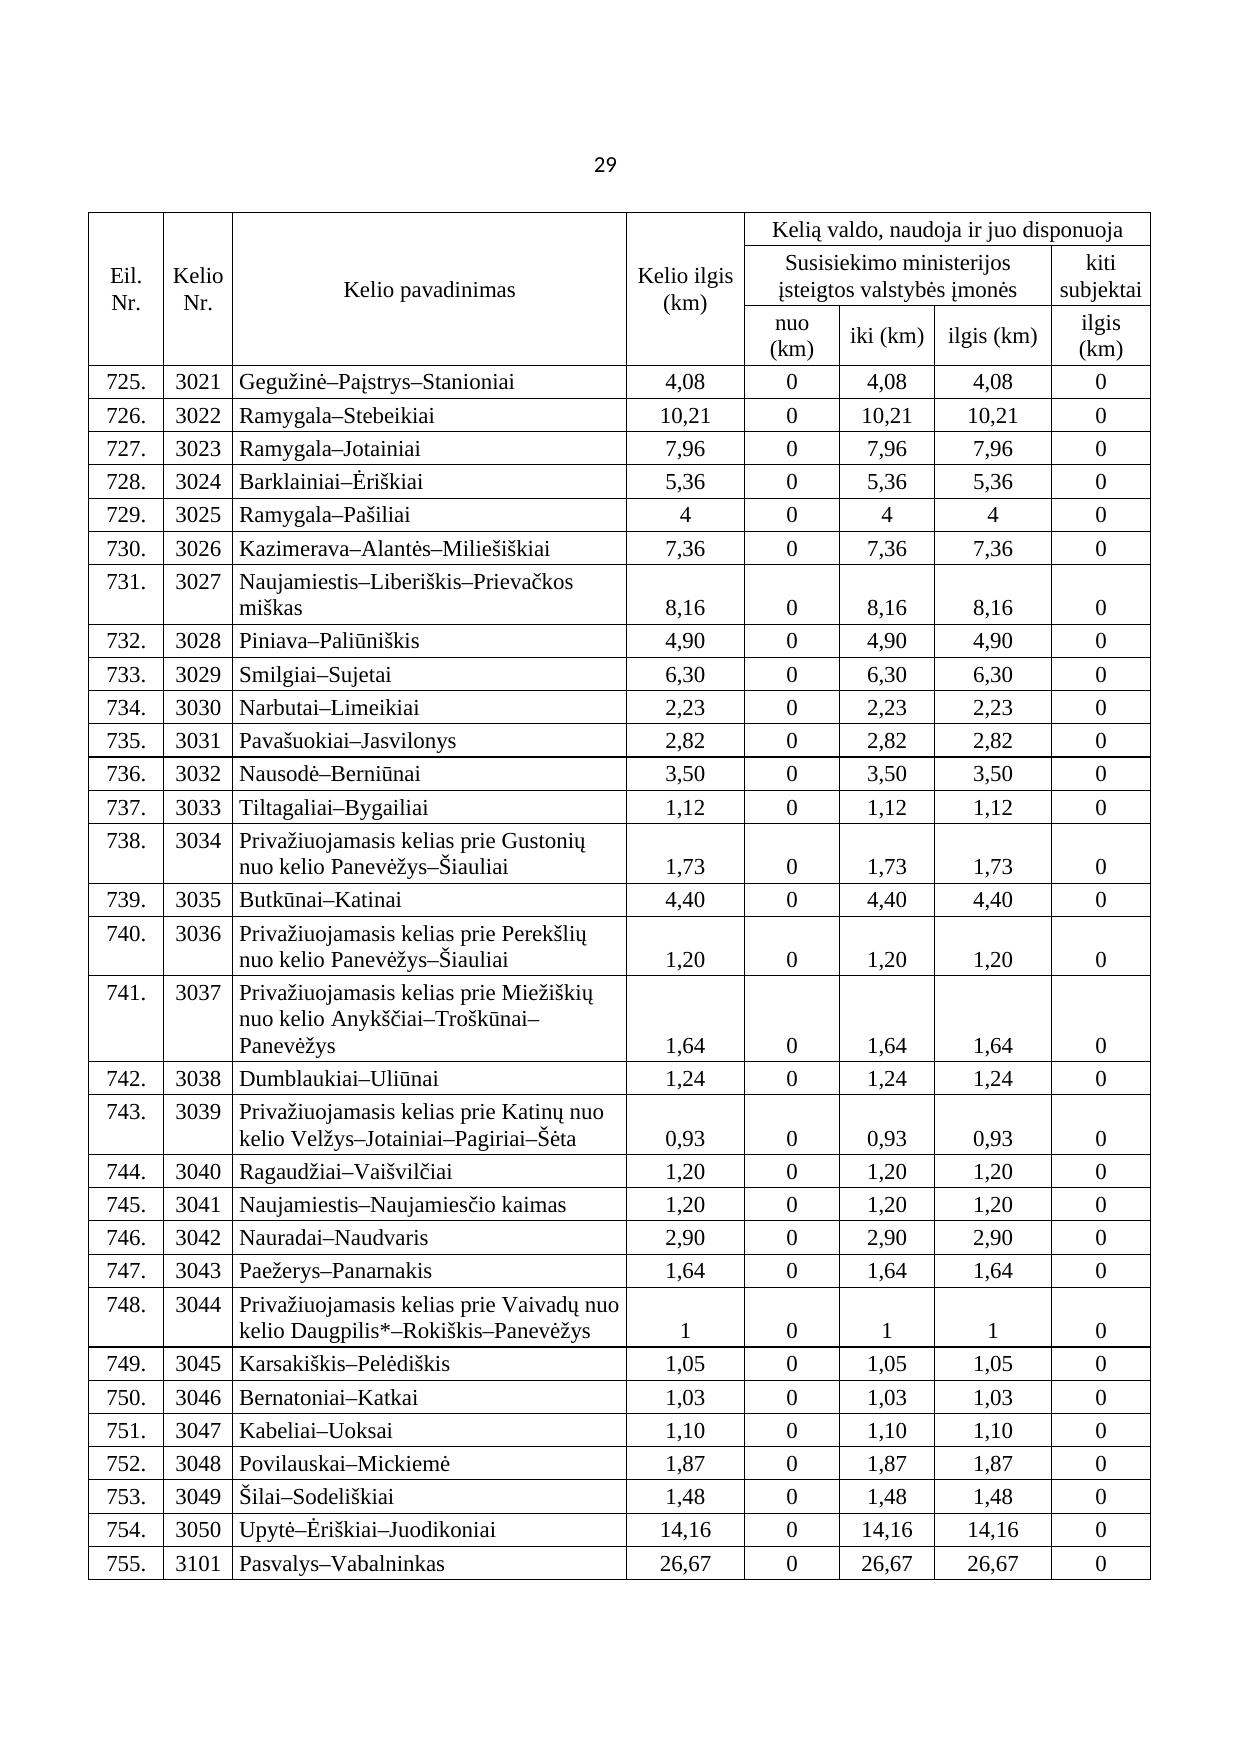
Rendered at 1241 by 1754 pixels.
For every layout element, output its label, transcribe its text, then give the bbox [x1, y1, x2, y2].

table_cell 3030 [164, 691, 232, 723]
table_cell 1,10 [935, 1414, 1051, 1446]
table_cell 3040 [164, 1155, 232, 1187]
table_cell Pavašuokiai–Jasvilonys [233, 724, 626, 756]
table_cell Dumblaukiai–Uliūnai [233, 1062, 626, 1094]
table_cell 3101 [164, 1547, 232, 1579]
table_cell 0 [1052, 791, 1150, 823]
table_cell 0 [745, 1188, 839, 1220]
table_cell 4 [627, 499, 744, 531]
table_cell 750. [89, 1381, 163, 1413]
table_cell 1,64 [627, 1255, 744, 1287]
table_cell 1,87 [935, 1447, 1051, 1479]
table_cell 1,10 [627, 1414, 744, 1446]
table_cell 4,40 [840, 884, 934, 916]
table_cell Privažiuojamasis kelias prie Perekšlių nuo kelio Panevėžys–Šiauliai [233, 917, 626, 975]
table_cell 0 [1052, 658, 1150, 690]
table_cell 3,50 [840, 758, 934, 789]
table_cell 738. [89, 824, 163, 882]
table_cell 3042 [164, 1221, 232, 1254]
table_header Kelio pavadinimas [233, 213, 626, 364]
table_cell 0 [1052, 1155, 1150, 1187]
table_cell 746. [89, 1221, 163, 1254]
table_cell 0 [1052, 1447, 1150, 1479]
table_cell 1 [840, 1288, 934, 1346]
table_cell 0 [745, 1480, 839, 1513]
table_cell 2,23 [627, 691, 744, 723]
table_cell Pasvalys–Vabalninkas [233, 1547, 626, 1579]
table_cell Privažiuojamasis kelias prie Vaivadų nuo kelio Daugpilis*–Rokiškis–Panevėžys [233, 1288, 626, 1346]
table_cell 730. [89, 532, 163, 564]
table_cell Šilai–Sodeliškiai [233, 1480, 626, 1513]
table_cell 0 [745, 758, 839, 789]
table_cell 0 [1052, 917, 1150, 975]
table_cell Privažiuojamasis kelias prie Miežiškių nuo kelio Anykščiai–Troškūnai–Panevėžys [233, 976, 626, 1061]
table_cell 0 [745, 1447, 839, 1479]
table_cell 3,50 [627, 758, 744, 789]
table_header Eil. Nr. [89, 213, 163, 364]
table_cell 0 [745, 691, 839, 723]
table_cell 725. [89, 366, 163, 398]
table_cell Paežerys–Panarnakis [233, 1255, 626, 1287]
table_cell 3021 [164, 366, 232, 398]
table_cell 3045 [164, 1348, 232, 1380]
table_cell 0 [1052, 1095, 1150, 1154]
table_cell 5,36 [840, 465, 934, 497]
table_cell 1,20 [627, 917, 744, 975]
table_cell 26,67 [627, 1547, 744, 1579]
table_cell 1,20 [627, 1155, 744, 1187]
table_cell 26,67 [840, 1547, 934, 1579]
table_cell 0 [1052, 399, 1150, 431]
table_cell 0,93 [935, 1095, 1051, 1154]
table_cell 0 [1052, 1480, 1150, 1513]
table_cell 1,20 [935, 917, 1051, 975]
table_cell 1,48 [627, 1480, 744, 1513]
table_cell 6,30 [840, 658, 934, 690]
table_cell 736. [89, 758, 163, 789]
table_cell Piniava–Paliūniškis [233, 625, 626, 657]
table_cell 1,24 [840, 1062, 934, 1094]
table_cell 0 [1052, 1188, 1150, 1220]
table_cell Naujamiestis–Naujamiesčio kaimas [233, 1188, 626, 1220]
table_cell 743. [89, 1095, 163, 1154]
table_cell 3036 [164, 917, 232, 975]
table_cell 752. [89, 1447, 163, 1479]
table_cell 0 [1052, 1381, 1150, 1413]
table_cell 739. [89, 884, 163, 916]
table_cell Tiltagaliai–Bygailiai [233, 791, 626, 823]
table_cell 2,90 [935, 1221, 1051, 1254]
table_cell 728. [89, 465, 163, 497]
table_cell 0 [745, 1348, 839, 1380]
table_cell 4,40 [627, 884, 744, 916]
table_cell 3023 [164, 432, 232, 464]
table_cell 1,64 [935, 976, 1051, 1061]
table_cell 8,16 [840, 565, 934, 623]
table_cell 0 [1052, 1062, 1150, 1094]
table_cell 0 [745, 1155, 839, 1187]
table_cell 1,05 [627, 1348, 744, 1380]
table_cell 0 [1052, 824, 1150, 882]
table_cell Gegužinė–Paįstrys–Stanioniai [233, 366, 626, 398]
table_cell 1,05 [840, 1348, 934, 1380]
table_header Kelio ilgis (km) [627, 213, 744, 364]
table_cell Ramygala–Pašiliai [233, 499, 626, 531]
table_cell 729. [89, 499, 163, 531]
table_cell 2,82 [935, 724, 1051, 756]
table_cell 4,08 [627, 366, 744, 398]
table_cell 2,90 [840, 1221, 934, 1254]
table_cell 726. [89, 399, 163, 431]
table_cell 0 [745, 432, 839, 464]
table_header Kelio Nr. [164, 213, 232, 364]
table_cell 1,12 [627, 791, 744, 823]
table_cell 0 [745, 1514, 839, 1546]
table_cell 0 [1052, 1288, 1150, 1346]
table_cell 0 [745, 1062, 839, 1094]
table_cell Narbutai–Limeikiai [233, 691, 626, 723]
table_cell 0 [745, 1255, 839, 1287]
table_cell 727. [89, 432, 163, 464]
table_cell 2,82 [840, 724, 934, 756]
table_cell 0 [1052, 1221, 1150, 1254]
table_cell 3033 [164, 791, 232, 823]
table_cell 3043 [164, 1255, 232, 1287]
table_cell 1,24 [935, 1062, 1051, 1094]
table_cell 3031 [164, 724, 232, 756]
table_cell 10,21 [840, 399, 934, 431]
table_cell 1,20 [935, 1188, 1051, 1220]
table_cell 4,90 [935, 625, 1051, 657]
table_cell 10,21 [935, 399, 1051, 431]
table_cell 0 [1052, 366, 1150, 398]
table_cell 0 [1052, 1348, 1150, 1380]
table_cell Susisiekimo ministerijos įsteigtos valstybės įmonės [745, 246, 1051, 305]
table_cell 4 [935, 499, 1051, 531]
table_cell nuo (km) [745, 306, 839, 364]
table_cell Karsakiškis–Pelėdiškis [233, 1348, 626, 1380]
table_cell 7,96 [935, 432, 1051, 464]
table_cell 3038 [164, 1062, 232, 1094]
table_cell 3049 [164, 1480, 232, 1513]
table_cell 0 [745, 532, 839, 564]
table_cell 8,16 [935, 565, 1051, 623]
table_cell 0 [1052, 884, 1150, 916]
table_cell 1 [627, 1288, 744, 1346]
table_cell Ramygala–Jotainiai [233, 432, 626, 464]
table_cell 1,12 [935, 791, 1051, 823]
table_cell 1,24 [627, 1062, 744, 1094]
table_cell 1,73 [935, 824, 1051, 882]
table_cell 0 [745, 366, 839, 398]
table_cell 3037 [164, 976, 232, 1061]
table_cell kiti subjektai [1052, 246, 1150, 305]
table_cell 1,05 [935, 1348, 1051, 1380]
table_cell 742. [89, 1062, 163, 1094]
table_cell Kabeliai–Uoksai [233, 1414, 626, 1446]
table_cell 755. [89, 1547, 163, 1579]
table_cell 733. [89, 658, 163, 690]
table_cell 3024 [164, 465, 232, 497]
table_cell 1,87 [840, 1447, 934, 1479]
table_cell 2,82 [627, 724, 744, 756]
table_cell 3041 [164, 1188, 232, 1220]
table_cell 0 [1052, 976, 1150, 1061]
table_cell 3029 [164, 658, 232, 690]
table_cell 5,36 [627, 465, 744, 497]
table_cell 1,03 [627, 1381, 744, 1413]
table_cell Nausodė–Berniūnai [233, 758, 626, 789]
table_cell 1,03 [935, 1381, 1051, 1413]
table_cell 1,03 [840, 1381, 934, 1413]
table_cell 748. [89, 1288, 163, 1346]
table_cell 731. [89, 565, 163, 623]
table_cell 0 [1052, 1414, 1150, 1446]
table_cell 4,90 [627, 625, 744, 657]
table_cell 1,64 [840, 976, 934, 1061]
table_cell 0 [745, 884, 839, 916]
table_cell 26,67 [935, 1547, 1051, 1579]
table_header Kelią valdo, naudoja ir juo disponuoja [745, 213, 1150, 245]
table_cell 0 [745, 976, 839, 1061]
table_cell 1,12 [840, 791, 934, 823]
table_cell 0 [745, 465, 839, 497]
table_cell 0 [1052, 1514, 1150, 1546]
table_cell 0 [1052, 465, 1150, 497]
table_cell Bernatoniai–Katkai [233, 1381, 626, 1413]
table_cell 1,48 [840, 1480, 934, 1513]
table_cell 0 [745, 791, 839, 823]
table_cell 14,16 [627, 1514, 744, 1546]
table_cell Naujamiestis–Liberiškis–Prievačkos miškas [233, 565, 626, 623]
table_cell 0 [745, 399, 839, 431]
table_cell 0 [1052, 432, 1150, 464]
table_cell 3039 [164, 1095, 232, 1154]
table_cell 3027 [164, 565, 232, 623]
table_cell 0,93 [627, 1095, 744, 1154]
table_cell 751. [89, 1414, 163, 1446]
table_cell 1,64 [935, 1255, 1051, 1287]
table_cell 3022 [164, 399, 232, 431]
table_cell 745. [89, 1188, 163, 1220]
table_cell 1,20 [840, 917, 934, 975]
table_cell 0 [745, 499, 839, 531]
table_cell Upytė–Ėriškiai–Juodikoniai [233, 1514, 626, 1546]
table_cell ilgis (km) [1052, 306, 1150, 364]
table_cell 1,73 [840, 824, 934, 882]
table_cell Kazimerava–Alantės–Miliešiškiai [233, 532, 626, 564]
table_cell 1,20 [840, 1188, 934, 1220]
table_cell Privažiuojamasis kelias prie Gustonių nuo kelio Panevėžys–Šiauliai [233, 824, 626, 882]
table_cell 0 [1052, 625, 1150, 657]
table_cell 753. [89, 1480, 163, 1513]
table_cell Nauradai–Naudvaris [233, 1221, 626, 1254]
table_cell 1,87 [627, 1447, 744, 1479]
table_cell 0 [745, 1288, 839, 1346]
table_cell 3034 [164, 824, 232, 882]
table_cell 1,64 [840, 1255, 934, 1287]
table_cell 7,36 [627, 532, 744, 564]
table_cell Ramygala–Stebeikiai [233, 399, 626, 431]
table_cell 14,16 [840, 1514, 934, 1546]
table_cell 0 [745, 824, 839, 882]
table_cell ilgis (km) [935, 306, 1051, 364]
table_cell 4,08 [935, 366, 1051, 398]
table_cell 744. [89, 1155, 163, 1187]
table_cell Smilgiai–Sujetai [233, 658, 626, 690]
table_cell 7,96 [627, 432, 744, 464]
table_cell 4,40 [935, 884, 1051, 916]
table_cell 6,30 [935, 658, 1051, 690]
table_cell 8,16 [627, 565, 744, 623]
table_cell 1,20 [935, 1155, 1051, 1187]
table_cell 4,08 [840, 366, 934, 398]
table_cell 0 [745, 1381, 839, 1413]
table_cell 3026 [164, 532, 232, 564]
table_cell 3050 [164, 1514, 232, 1546]
table_cell 747. [89, 1255, 163, 1287]
table_cell 740. [89, 917, 163, 975]
table_cell 735. [89, 724, 163, 756]
table_cell 754. [89, 1514, 163, 1546]
table_cell 749. [89, 1348, 163, 1380]
table_cell 737. [89, 791, 163, 823]
table_cell 0 [745, 917, 839, 975]
table_cell 2,23 [840, 691, 934, 723]
table_cell 3044 [164, 1288, 232, 1346]
table_cell 0 [1052, 499, 1150, 531]
table_cell 1,73 [627, 824, 744, 882]
table_cell 0 [745, 1547, 839, 1579]
table_cell iki (km) [840, 306, 934, 364]
table_cell 0,93 [840, 1095, 934, 1154]
table_cell 0 [745, 625, 839, 657]
table_cell 4,90 [840, 625, 934, 657]
table_cell 1,64 [627, 976, 744, 1061]
table_cell 3032 [164, 758, 232, 789]
table_cell 1,20 [627, 1188, 744, 1220]
table_cell Butkūnai–Katinai [233, 884, 626, 916]
table_cell 3025 [164, 499, 232, 531]
table_cell 3047 [164, 1414, 232, 1446]
table_cell 6,30 [627, 658, 744, 690]
table_cell 1,48 [935, 1480, 1051, 1513]
table_cell 3035 [164, 884, 232, 916]
table_cell 734. [89, 691, 163, 723]
table_cell 0 [1052, 724, 1150, 756]
table_cell 1,20 [840, 1155, 934, 1187]
table_cell 741. [89, 976, 163, 1061]
table_cell 0 [1052, 1547, 1150, 1579]
table_cell 0 [745, 1095, 839, 1154]
table_cell 5,36 [935, 465, 1051, 497]
table_cell 0 [1052, 1255, 1150, 1287]
table_cell 3046 [164, 1381, 232, 1413]
table_cell 0 [745, 565, 839, 623]
table_cell 2,90 [627, 1221, 744, 1254]
table_cell 732. [89, 625, 163, 657]
table_cell 0 [745, 1414, 839, 1446]
table_cell 0 [1052, 532, 1150, 564]
table_cell 0 [745, 1221, 839, 1254]
table_cell 7,36 [935, 532, 1051, 564]
table_cell 0 [1052, 758, 1150, 789]
table_cell 14,16 [935, 1514, 1051, 1546]
table_cell 3028 [164, 625, 232, 657]
table_cell 0 [1052, 565, 1150, 623]
table_cell Barklainiai–Ėriškiai [233, 465, 626, 497]
table_cell 0 [1052, 691, 1150, 723]
table_cell 3,50 [935, 758, 1051, 789]
table_cell 7,96 [840, 432, 934, 464]
table_cell 1,10 [840, 1414, 934, 1446]
table_cell Povilauskai–Mickiemė [233, 1447, 626, 1479]
table_cell 3048 [164, 1447, 232, 1479]
table_cell Ragaudžiai–Vaišvilčiai [233, 1155, 626, 1187]
table_cell 4 [840, 499, 934, 531]
table_cell Privažiuojamasis kelias prie Katinų nuo kelio Velžys–Jotainiai–Pagiriai–Šėta [233, 1095, 626, 1154]
table_cell 1 [935, 1288, 1051, 1346]
table_cell 0 [745, 658, 839, 690]
table_cell 2,23 [935, 691, 1051, 723]
table_cell 10,21 [627, 399, 744, 431]
table_cell 0 [745, 724, 839, 756]
table_cell 7,36 [840, 532, 934, 564]
